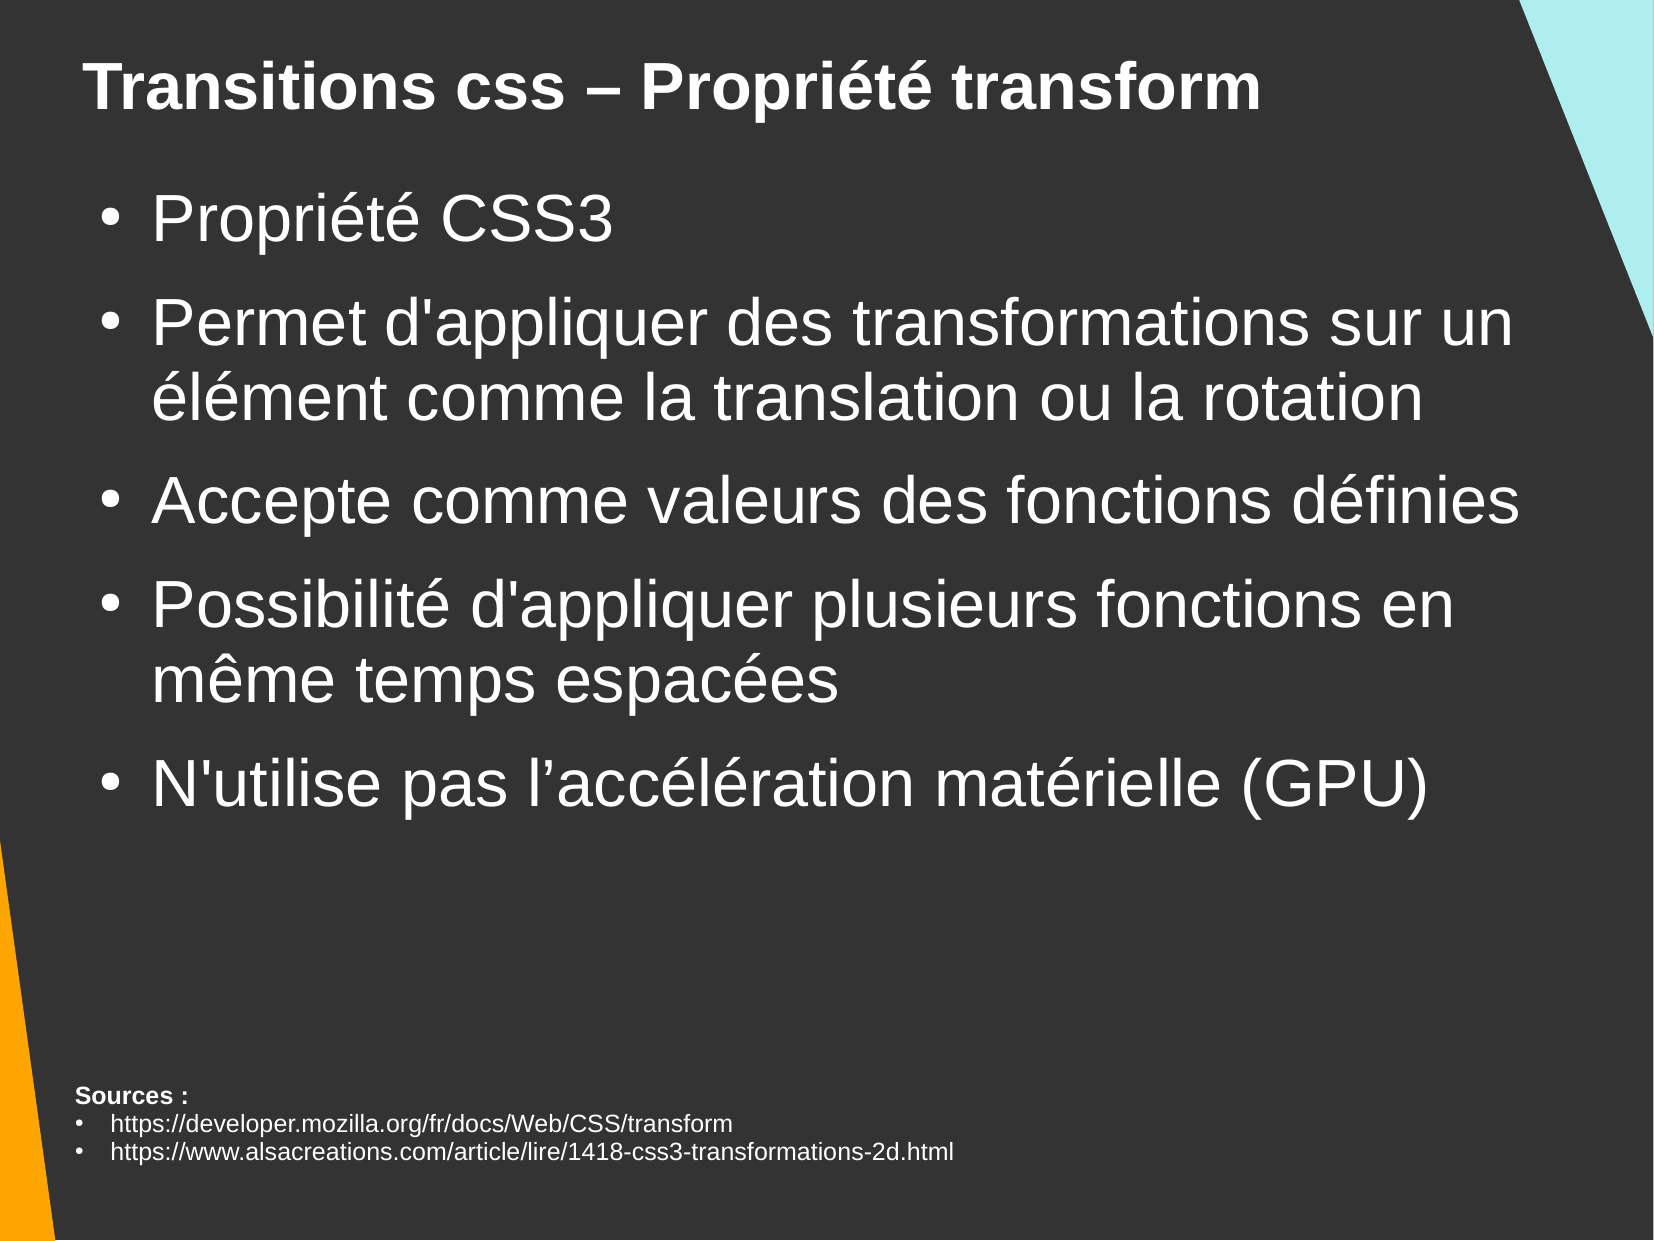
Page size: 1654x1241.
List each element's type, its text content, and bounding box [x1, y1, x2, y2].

text_box [1519, 0, 1654, 340]
title Transitions css – Propriété transform [82, 49, 1571, 152]
text_box Sources : https://developer.mozilla.org/fr/docs/Web/CSS/transform https://www.alsacreations.com/article/lire/1418-css3-transformations-2d.html [60, 1074, 1546, 1241]
text_box [0, 840, 56, 1241]
list Propriété CSS3 Permet d'appliquer des transformations sur un élément comme la translation ou la rotation Accepte comme valeurs des fonctions définies Possibilité d'appliquer plusieurs fonctions en même temps espacées N'utilise pas l’accélération matérielle (GPU) [80, 180, 1630, 993]
